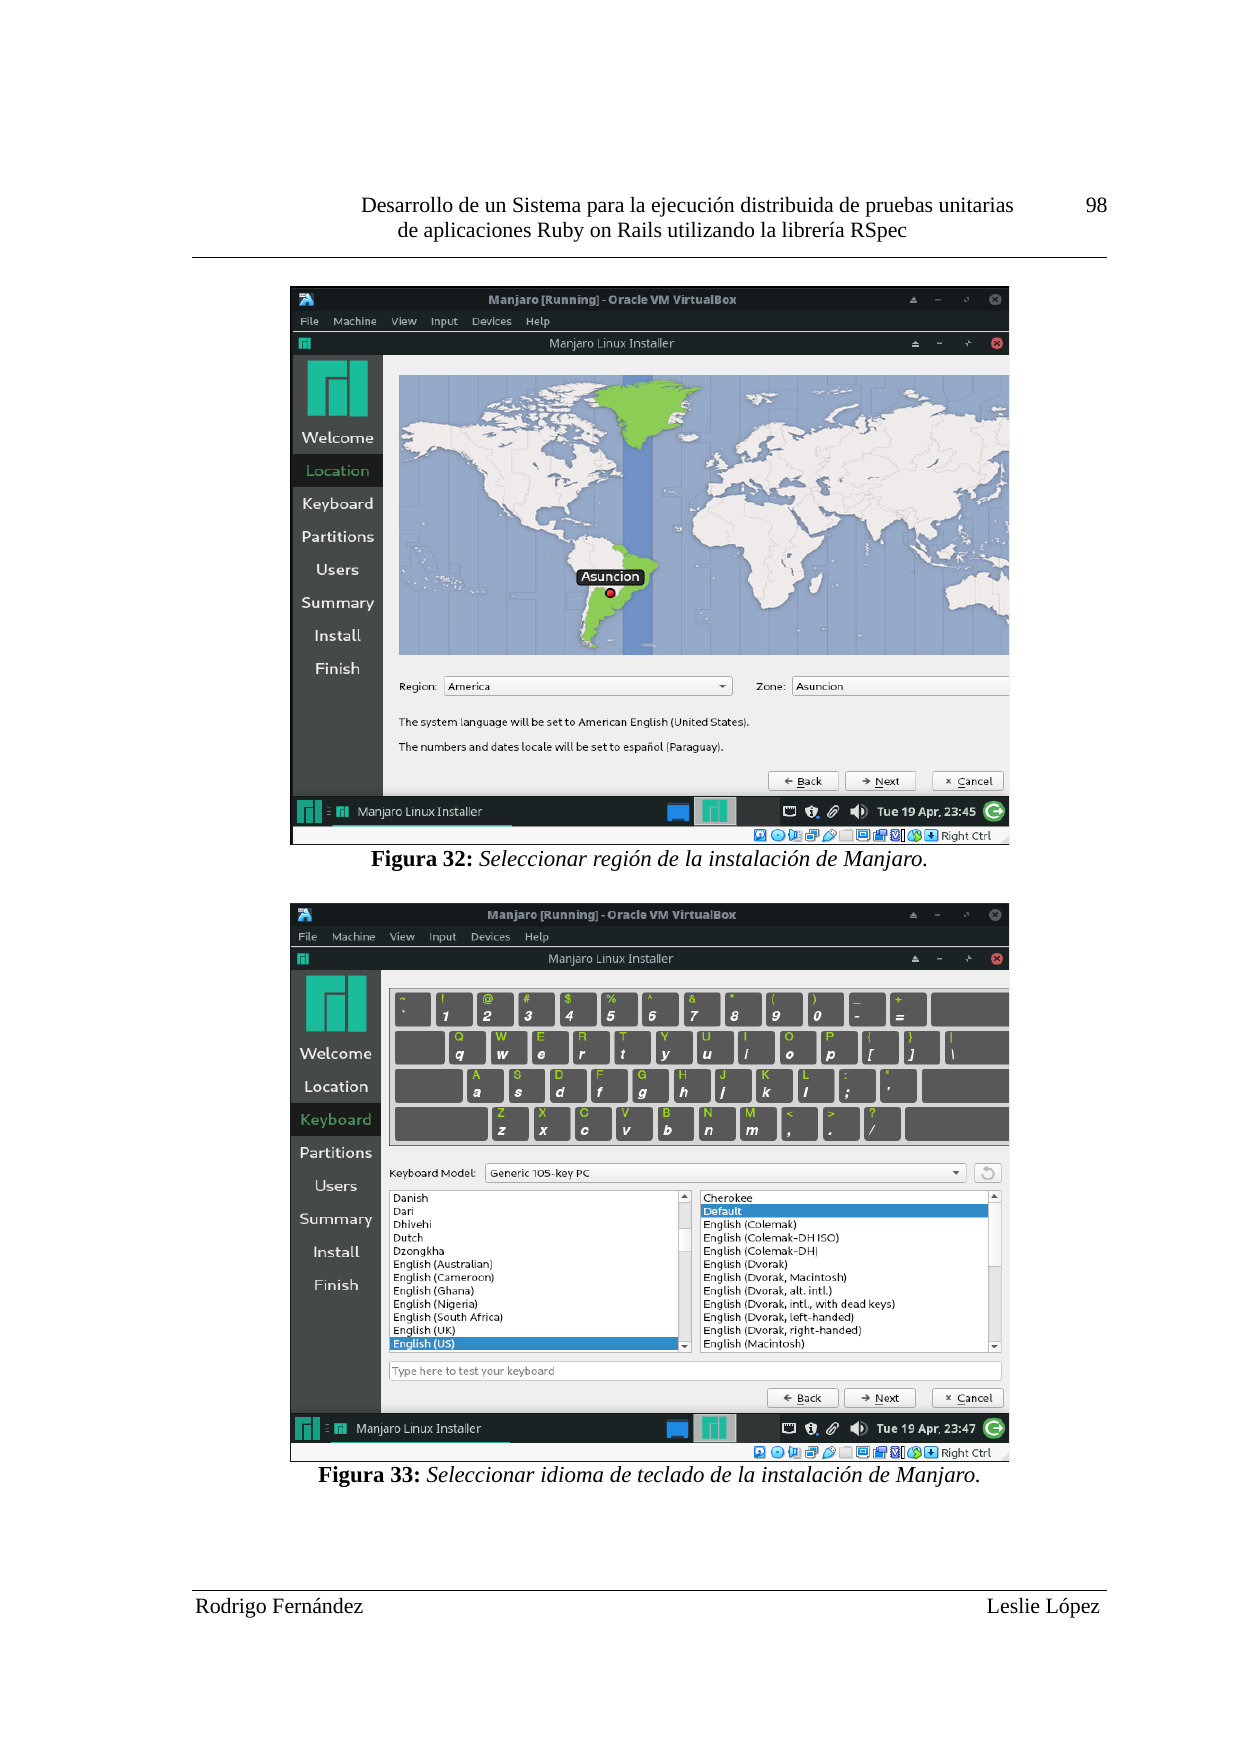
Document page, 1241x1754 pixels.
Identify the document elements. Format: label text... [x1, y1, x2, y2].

text Figura 32: Seleccionar región de la instalación de Manjaro. [290, 845, 1009, 871]
text Figura 33: Seleccionar idioma de teclado de la instalación de Manjaro. [290, 1462, 1009, 1488]
picture [290, 286, 1010, 845]
picture [290, 903, 1010, 1462]
